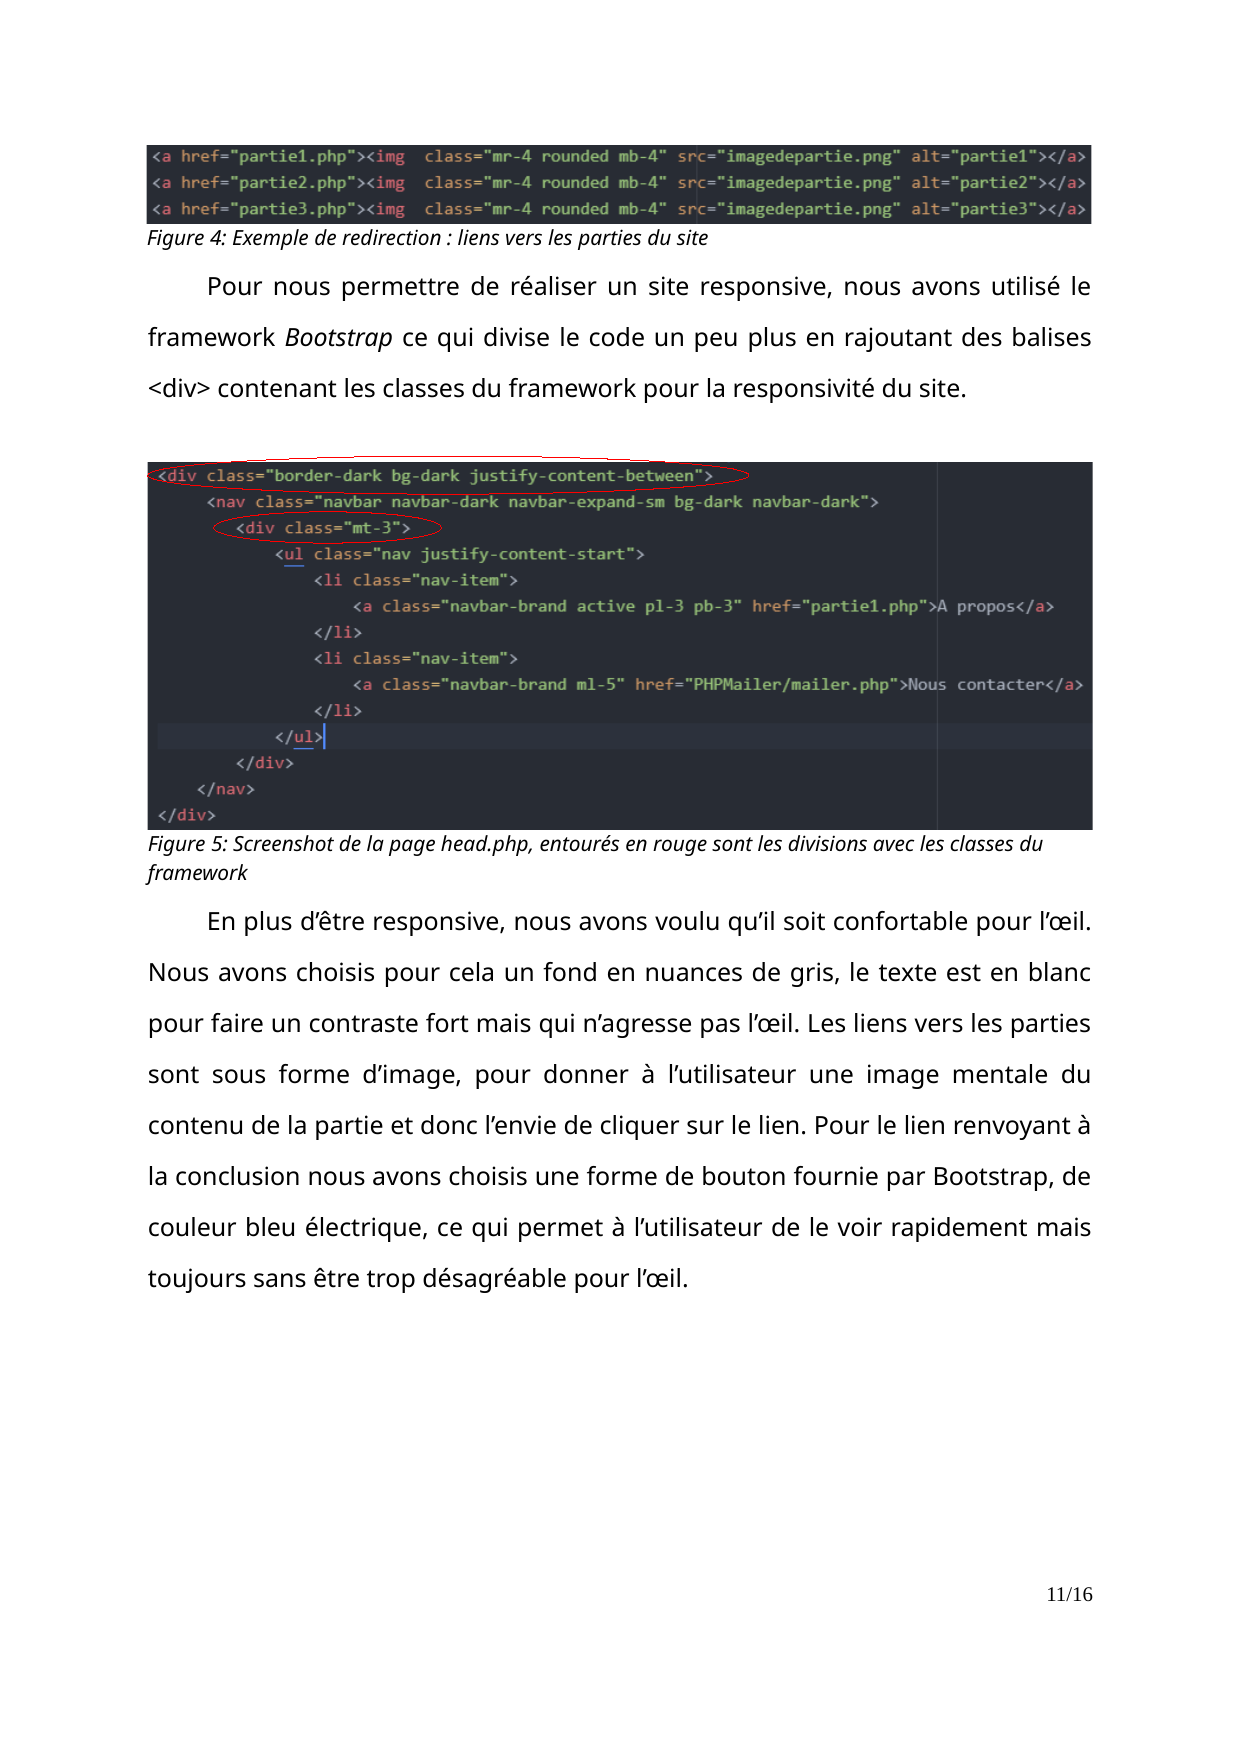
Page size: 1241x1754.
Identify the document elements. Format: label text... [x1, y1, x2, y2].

text En plus d’être responsive, nous avons voulu qu’il soit confortable pour l’œil. Nous avons choisis pour cela un fond en nuances de gris, le texte est en blanc pour faire un contraste fort mais qui n’agresse pas l’œil. Les liens vers les parties sont sous forme d’image, pour donner à l’utilisateur une image mentale du contenu de la partie et donc l’envie de cliquer sur le lien. Pour le lien renvoyant à la conclusion nous avons choisis une forme de bouton fournie par Bootstrap, de couleur bleu électrique, ce qui permet à l’utilisateur de le voir rapidement mais toujours sans être trop désagréable pour l’œil. [148, 886, 1093, 1294]
picture [147, 462, 1093, 830]
picture [146, 145, 1092, 224]
text Figure 4: Exemple de redirection : liens vers les parties du site [147, 224, 1092, 252]
text [147, 140, 1092, 145]
text [148, 434, 1093, 456]
text [148, 456, 1093, 462]
text Figure 5: Screenshot de la page head.php, entourés en rouge sont les divisions avec les classes du framework [148, 830, 1093, 886]
text Pour nous permettre de réaliser un site responsive, nous avons utilisé le framework Bootstrap ce qui divise le code un peu plus en rajoutant des balises <div> contenant les classes du framework pour la responsivité du site. [148, 148, 1093, 405]
